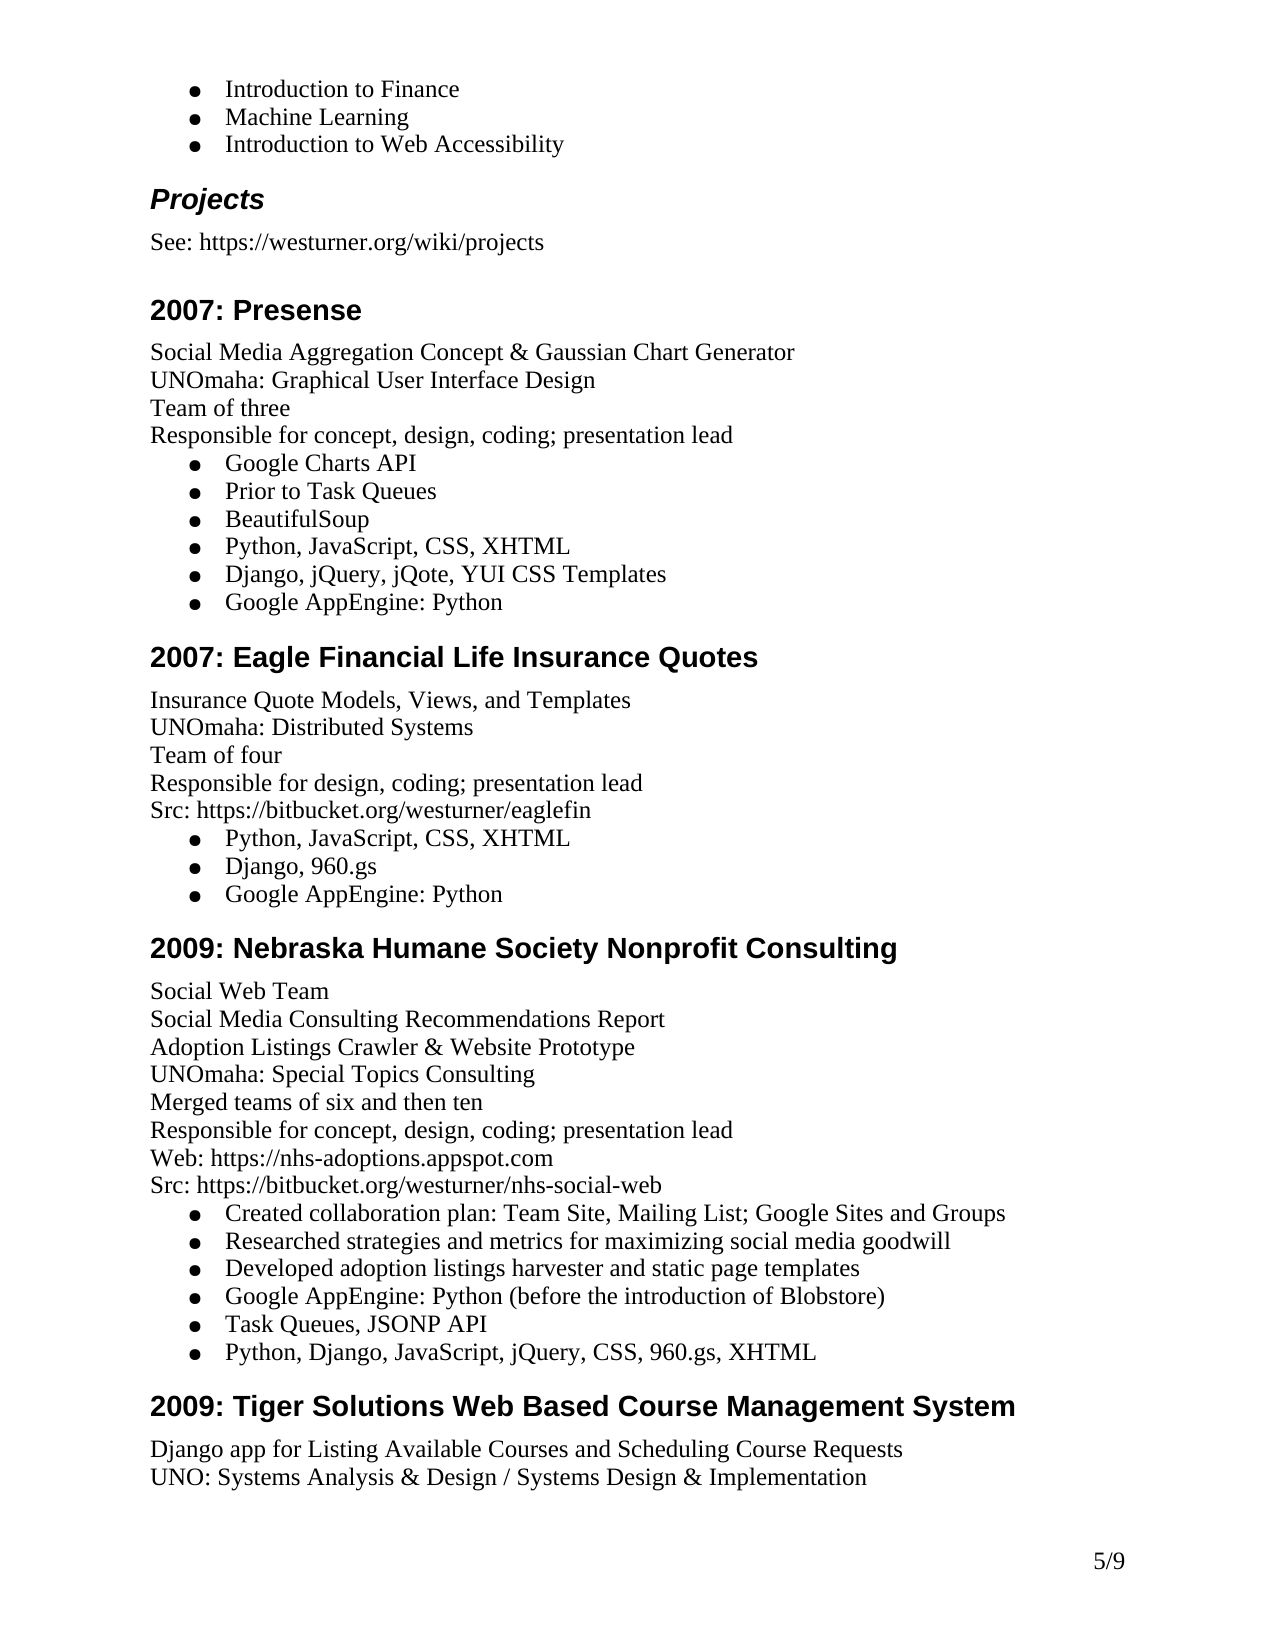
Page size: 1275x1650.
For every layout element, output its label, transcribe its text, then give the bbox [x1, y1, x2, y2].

list Google AppEngine: Python (before the introduction of Blobstore) [187, 1282, 1125, 1310]
text Django app for Listing Available Courses and Scheduling Course Requests [150, 1436, 1125, 1463]
text Src: https://bitbucket.org/westurner/eaglefin [150, 797, 1125, 824]
list Google AppEngine: Python [187, 880, 1125, 907]
text Social Media Consulting Recommendations Report [150, 1005, 1125, 1033]
text Merged teams of six and then ten [150, 1088, 1125, 1116]
list Django, jQuery, jQote, YUI CSS Templates [187, 560, 1125, 588]
list Django, 960.gs [187, 852, 1125, 880]
list Python, JavaScript, CSS, XHTML [187, 824, 1125, 852]
text Responsible for concept, design, coding; presentation lead [150, 422, 1125, 449]
list Researched strategies and metrics for maximizing social media goodwill [187, 1227, 1125, 1254]
text Src: https://bitbucket.org/westurner/nhs-social-web [150, 1171, 1125, 1199]
text See: https://westurner.org/wiki/projects [150, 228, 1125, 256]
text UNOmaha: Graphical User Interface Design [150, 366, 1125, 394]
text Team of four [150, 741, 1125, 769]
list Python, JavaScript, CSS, XHTML [187, 532, 1125, 560]
subtitle 2007: Eagle Financial Life Insurance Quotes [150, 641, 1125, 673]
list Google Charts API [187, 449, 1125, 477]
text Responsible for concept, design, coding; presentation lead [150, 1116, 1125, 1144]
subtitle 2009: Nebraska Humane Society Nonprofit Consulting [150, 932, 1125, 965]
subtitle Projects [150, 183, 1125, 216]
list Introduction to Web Accessibility [187, 130, 1125, 158]
list BeautifulSoup [187, 505, 1125, 532]
text UNOmaha: Distributed Systems [150, 713, 1125, 741]
list Created collaboration plan: Team Site, Mailing List; Google Sites and Groups [187, 1199, 1125, 1227]
list Introduction to Finance [187, 75, 1125, 103]
list Google AppEngine: Python [187, 588, 1125, 616]
text Social Media Aggregation Concept & Gaussian Chart Generator [150, 338, 1125, 366]
subtitle 2009: Tiger Solutions Web Based Course Management System [150, 1390, 1125, 1423]
text Adoption Listings Crawler & Website Prototype [150, 1033, 1125, 1061]
text Social Web Team [150, 977, 1125, 1005]
text Responsible for design, coding; presentation lead [150, 769, 1125, 797]
list Machine Learning [187, 103, 1125, 130]
list Developed adoption listings harvester and static page templates [187, 1254, 1125, 1282]
list Python, Django, JavaScript, jQuery, CSS, 960.gs, XHTML [187, 1338, 1125, 1365]
list Prior to Task Queues [187, 477, 1125, 505]
text Team of three [150, 394, 1125, 422]
text Insurance Quote Models, Views, and Templates [150, 686, 1125, 713]
text UNOmaha: Special Topics Consulting [150, 1061, 1125, 1088]
text UNO: Systems Analysis & Design / Systems Design & Implementation [150, 1463, 1125, 1491]
subtitle 2007: Presense [150, 293, 1125, 326]
list Task Queues, JSONP API [187, 1310, 1125, 1338]
text Web: https://nhs-adoptions.appspot.com [150, 1144, 1125, 1171]
